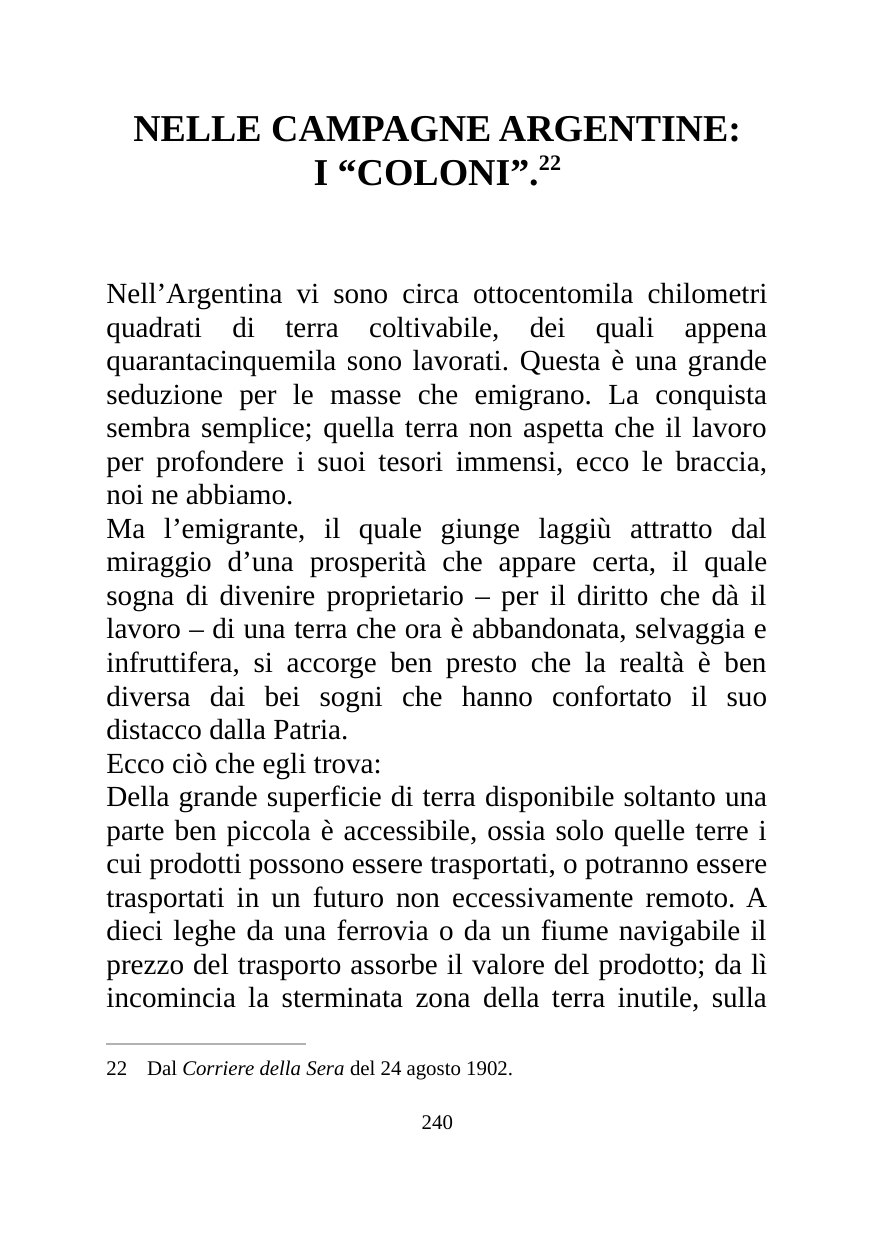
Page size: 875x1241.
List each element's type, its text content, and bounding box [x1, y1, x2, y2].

text Della grande superficie di terra disponibile soltanto una parte ben piccola è accessibile, ossia solo quelle terre i cui prodotti possono essere trasportati, o potranno essere trasportati in un futuro non eccessivamente remoto. A dieci leghe da una ferrovia o da un fiume navigabile il prezzo del trasporto assorbe il valore del prodotto; da lì incomincia la sterminata zona della terra inutile, sulla [106, 779, 768, 1014]
text Ma l’emigrante, il quale giunge laggiù attratto dal miraggio d’una prosperità che appare certa, il quale sogna di divenire proprietario – per il diritto che dà il lavoro – di una terra che ora è abbandonata, selvaggia e infruttifera, si accorge ben presto che la realtà è ben diversa dai bei sogni che hanno confortato il suo distacco dalla Patria. [106, 511, 768, 746]
text Ecco ciò che egli trova: [106, 746, 768, 779]
text Nell’Argentina vi sono circa ottocentomila chilometri quadrati di terra coltivabile, dei quali appena quarantacinquemila sono lavorati. Questa è una grande seduzione per le masse che emigrano. La conquista sembra semplice; quella terra non aspetta che il lavoro per profondere i suoi tesori immensi, ecco le braccia, noi ne abbiamo. [106, 276, 768, 511]
subtitle NELLE CAMPAGNE ARGENTINE: I “COLONI”. [106, 106, 768, 193]
text Dal Corriere della Sera del 24 agosto 1902. [106, 1056, 768, 1080]
